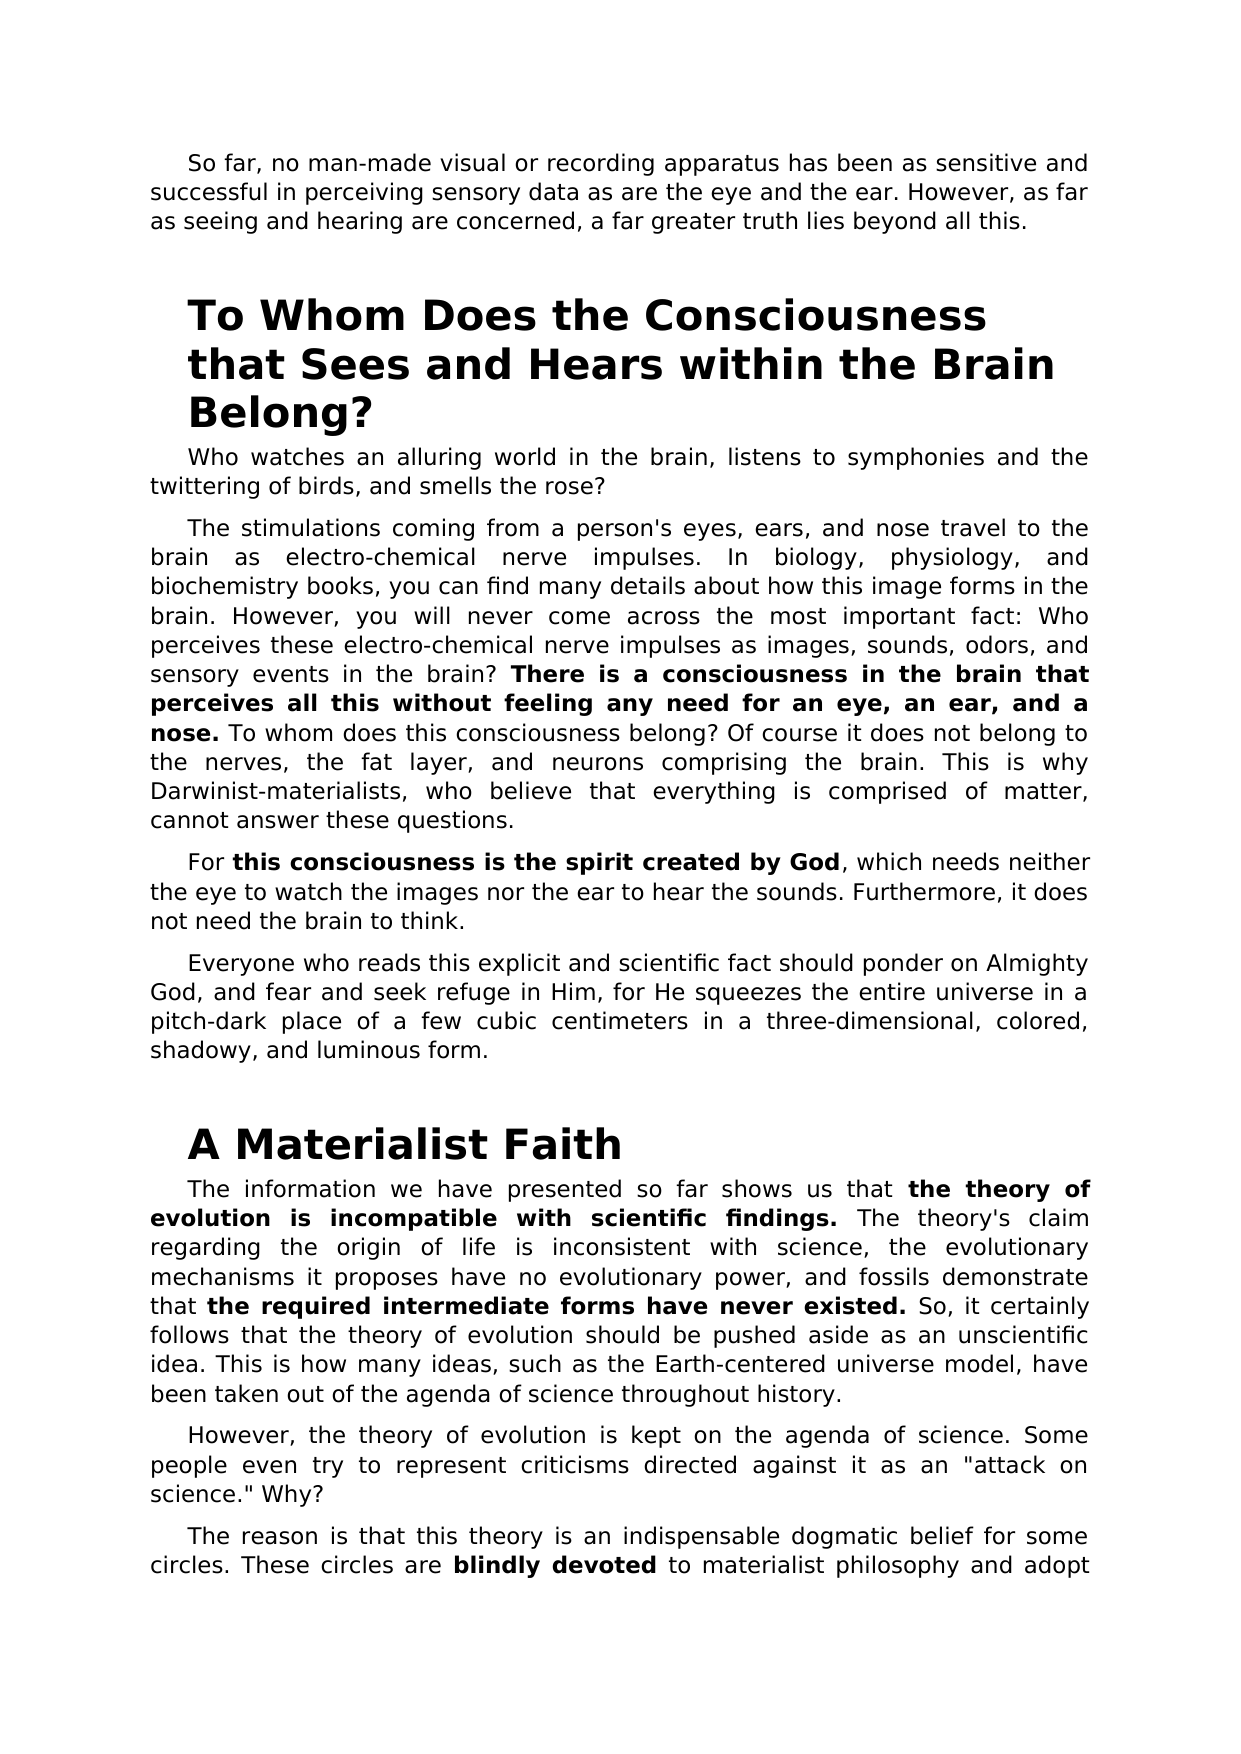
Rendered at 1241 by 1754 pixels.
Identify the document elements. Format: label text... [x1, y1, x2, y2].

subtitle To Whom Does the Consciousness that Sees and Hears within the Brain Belong? [187, 292, 1090, 438]
text The reason is that this theory is an indispensable dogmatic belief for some circles. These circles are blindly devoted to materialist philosophy and adopt [150, 1523, 1090, 1579]
text However, the theory of evolution is kept on the agenda of science. Some people even try to represent criticisms directed against it as an "attack on science." Why? [150, 1423, 1090, 1508]
text The information we have presented so far shows us that the theory of evolution is incompatible with scientific findings. The theory's claim regarding the origin of life is inconsistent with science, the evolutionary mechanisms it proposes have no evolutionary power, and fossils demonstrate that the required intermediate forms have never existed. So, it certainly follows that the theory of evolution should be pushed aside as an unscientific idea. This is how many ideas, such as the Earth-centered universe model, have been taken out of the agenda of science throughout history. [150, 1176, 1090, 1407]
text Everyone who reads this explicit and scientific fact should ponder on Almighty God, and fear and seek refuge in Him, for He squeezes the entire universe in a pitch-dark place of a few cubic centimeters in a three-dimensional, colored, shadowy, and luminous form. [150, 950, 1090, 1064]
text Who watches an alluring world in the brain, listens to symphonies and the twittering of birds, and smells the rose? [150, 444, 1090, 500]
subtitle A Materialist Faith [187, 1121, 1090, 1170]
text The stimulations coming from a person's eyes, ears, and nose travel to the brain as electro-chemical nerve impulses. In biology, physiology, and biochemistry books, you can find many details about how this image forms in the brain. However, you will never come across the most important fact: Who perceives these electro-chemical nerve impulses as images, sounds, odors, and sensory events in the brain? There is a consciousness in the brain that perceives all this without feeling any need for an eye, an ear, and a nose. To whom does this consciousness belong? Of course it does not belong to the nerves, the fat layer, and neurons comprising the brain. This is why Darwinist-materialists, who believe that everything is comprised of matter, cannot answer these questions. [150, 515, 1090, 834]
text For this consciousness is the spirit created by God, which needs neither the eye to watch the images nor the ear to hear the sounds. Furthermore, it does not need the brain to think. [150, 849, 1090, 935]
text So far, no man-made visual or recording apparatus has been as sensitive and successful in perceiving sensory data as are the eye and the ear. However, as far as seeing and hearing are concerned, a far greater truth lies beyond all this. [150, 150, 1090, 235]
